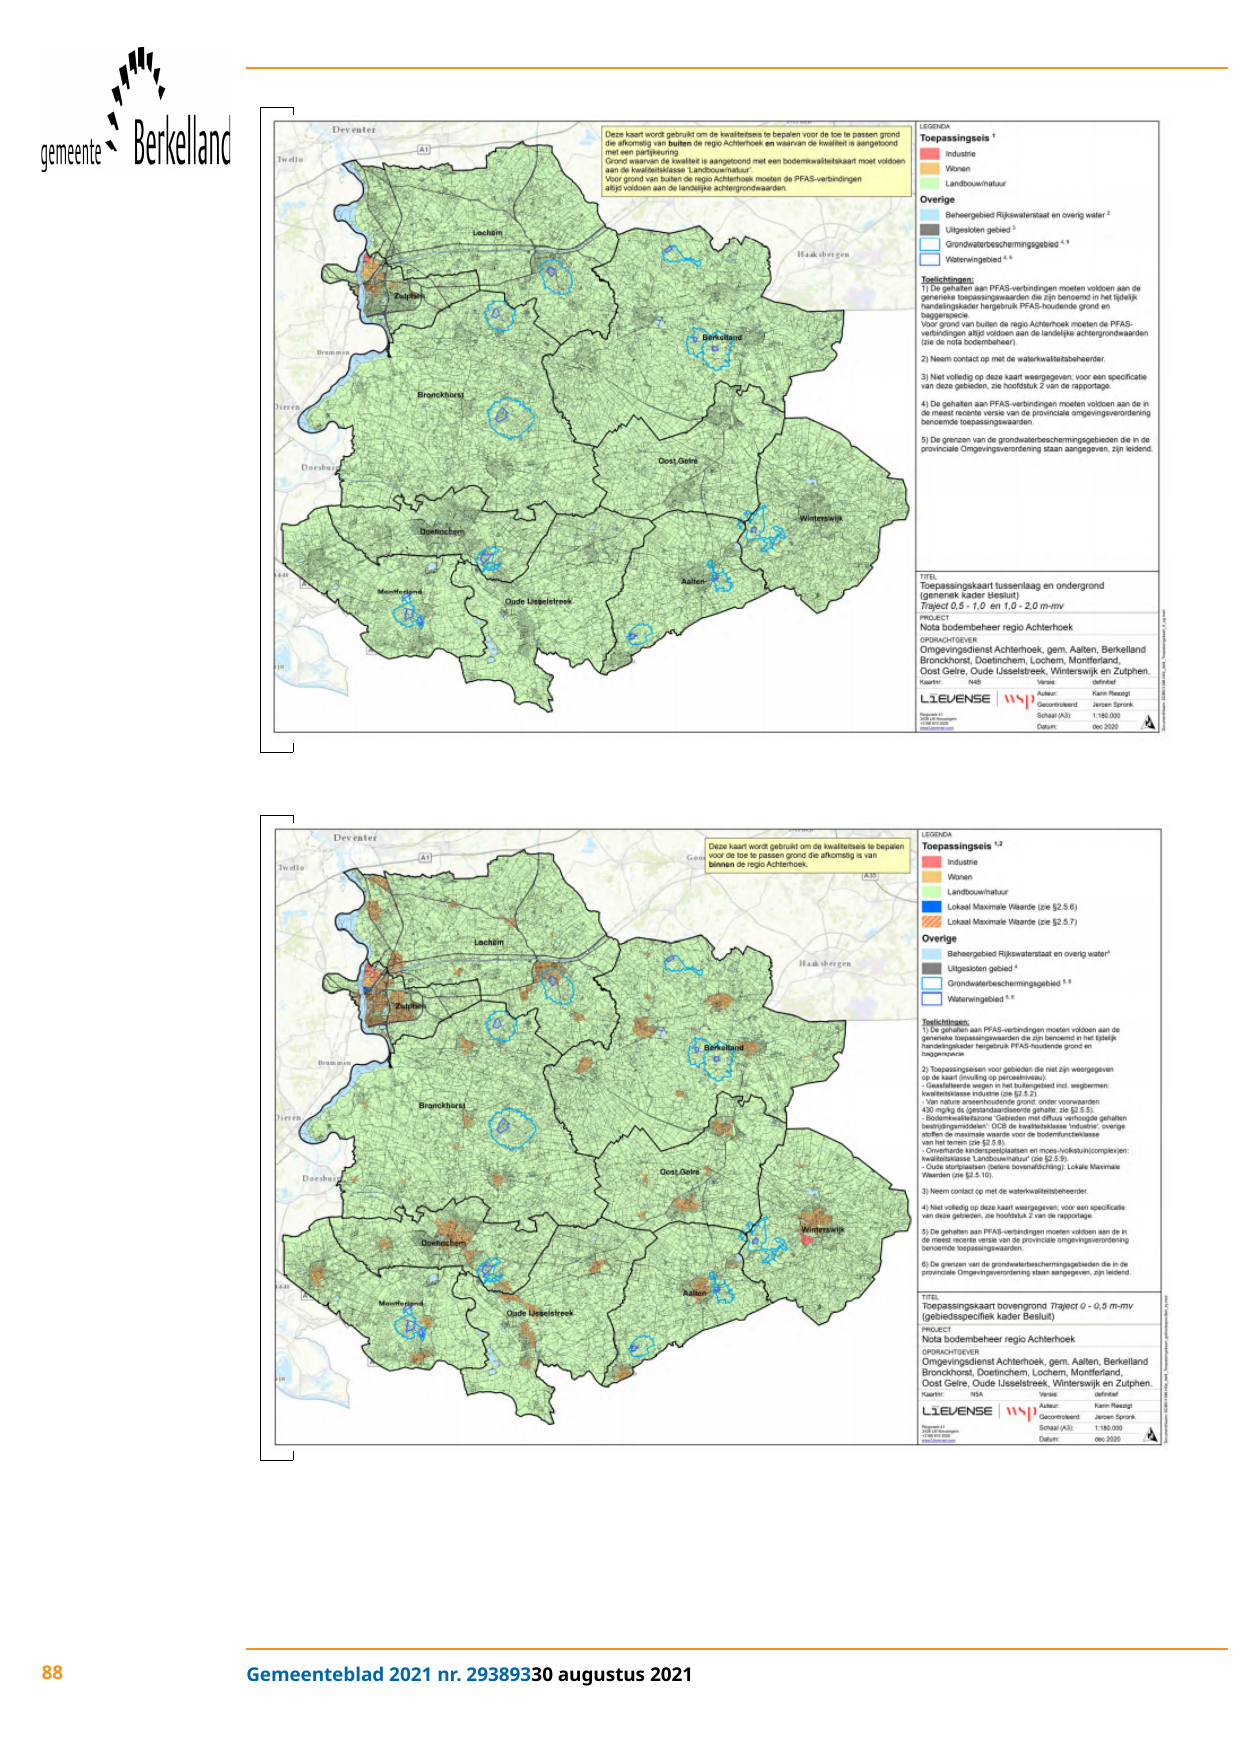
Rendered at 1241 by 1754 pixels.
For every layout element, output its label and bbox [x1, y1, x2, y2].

picture [268, 115, 1173, 743]
picture [41, 47, 231, 172]
picture [268, 823, 1173, 1451]
